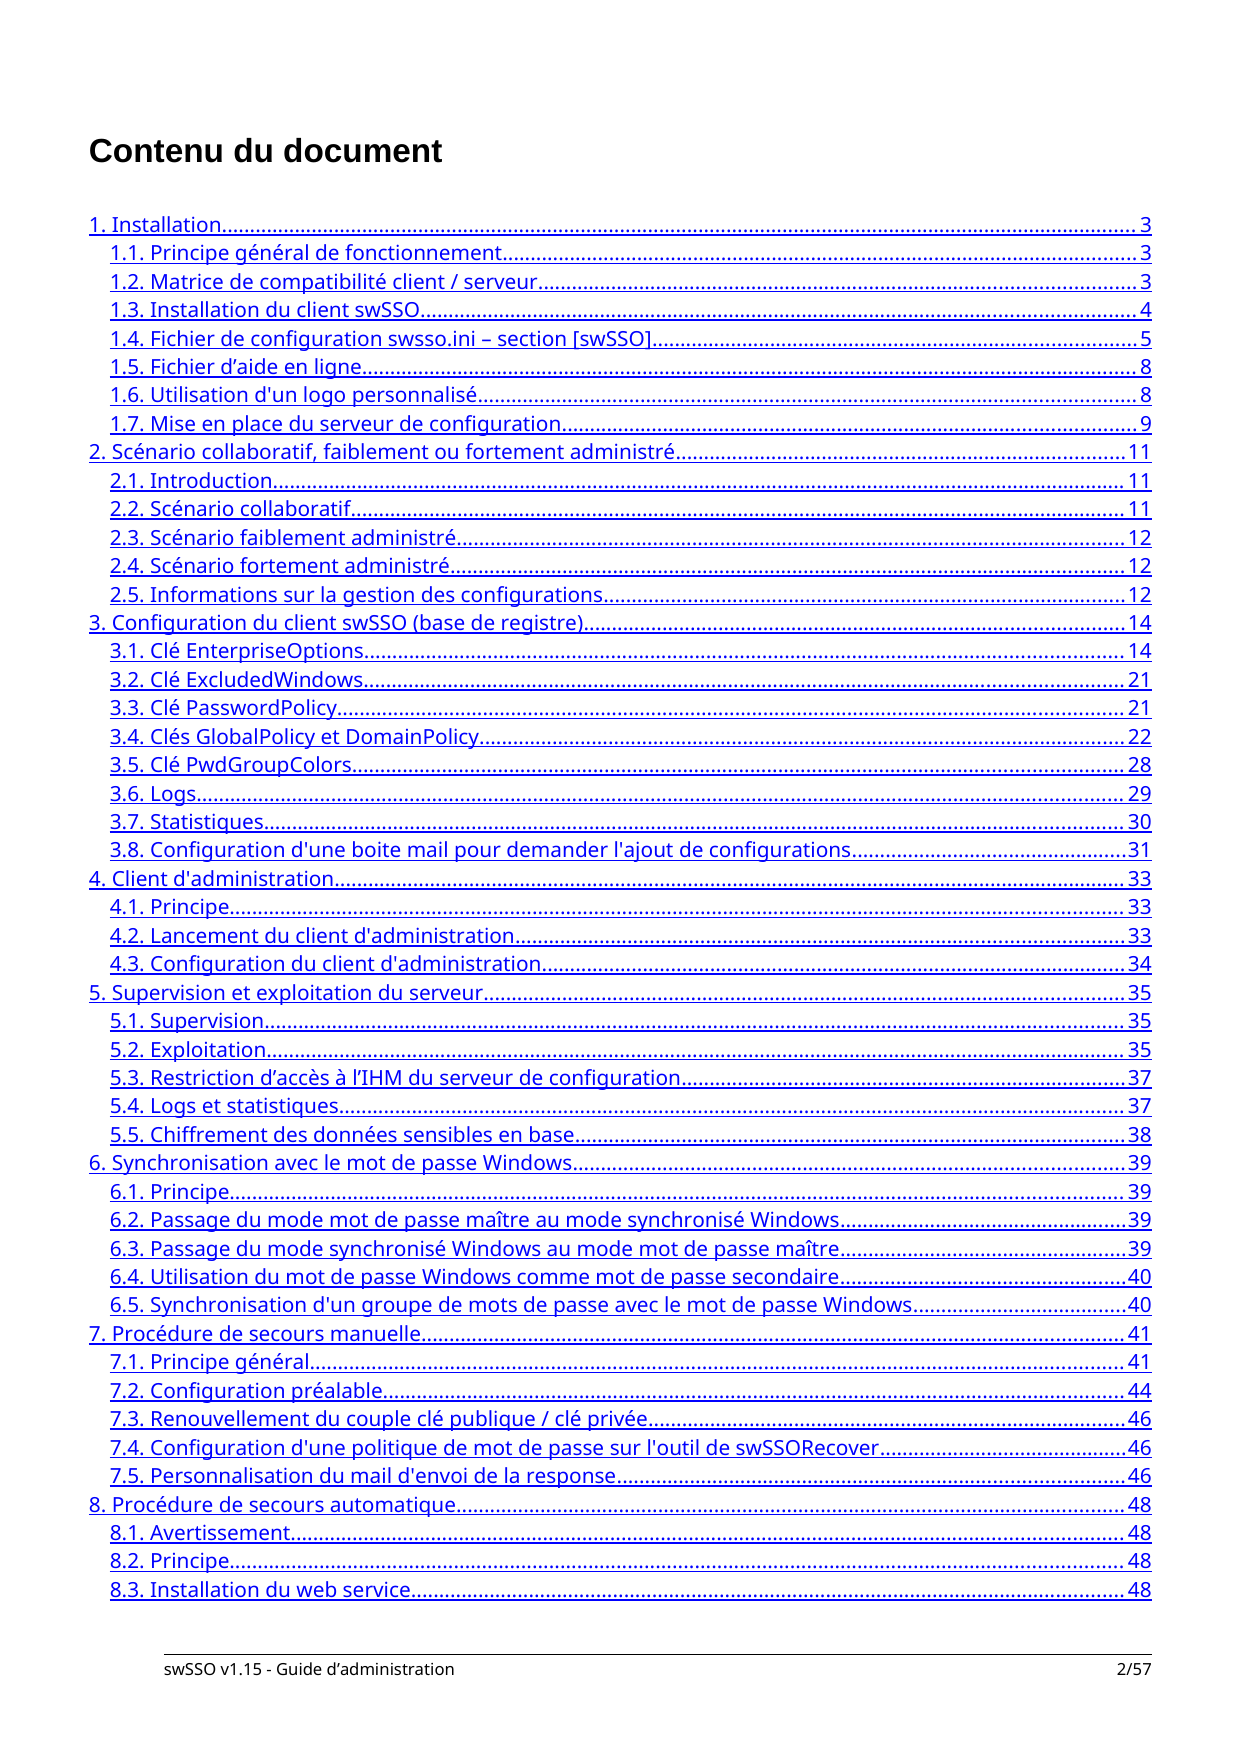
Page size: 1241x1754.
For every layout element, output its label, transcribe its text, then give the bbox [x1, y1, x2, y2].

text 1.2. Matrice de compatibilité client / serveur 3 [109, 267, 1152, 291]
text 3. Configuration du client swSSO (base de registre) 14 [89, 608, 1152, 632]
text 5.4. Logs et statistiques 37 [109, 1092, 1152, 1116]
text 3.3. Clé PasswordPolicy 21 [109, 693, 1152, 718]
text 8.3. Installation du web service 48 [109, 1575, 1152, 1599]
text 3.6. Logs 29 [109, 779, 1152, 803]
text 7.1. Principe général 41 [109, 1347, 1152, 1372]
text 1.5. Fichier d’aide en ligne 8 [109, 352, 1152, 376]
text [109, 1429, 1152, 1433]
text 5.5. Chiffrement des données sensibles en base 38 [109, 1120, 1152, 1144]
text [109, 320, 1152, 324]
text 2.5. Informations sur la gestion des configurations 12 [109, 580, 1152, 604]
text [109, 1230, 1152, 1234]
text 7.5. Personnalisation du mail d'envoi de la response 46 [109, 1461, 1152, 1485]
text 1.1. Principe général de fonctionnement 3 [109, 238, 1152, 263]
text 4.3. Configuration du client d'administration 34 [109, 949, 1152, 973]
text 3.8. Configuration d'une boite mail pour demander l'ajout de configurations 31 [109, 836, 1152, 860]
text 2. Scénario collaboratif, faiblement ou fortement administré 11 [89, 437, 1152, 462]
text 3.7. Statistiques 30 [109, 807, 1152, 831]
text [109, 1088, 1152, 1092]
text [109, 775, 1152, 779]
text 6.1. Principe 39 [109, 1177, 1152, 1201]
text 5.3. Restriction d’accès à l’IHM du serveur de configuration 37 [109, 1063, 1152, 1087]
text [109, 974, 1152, 978]
text [109, 1543, 1152, 1547]
text 7.4. Configuration d'une politique de mot de passe sur l'outil de swSSORecover 46 [109, 1433, 1152, 1457]
text 8.1. Avertissement 48 [109, 1518, 1152, 1542]
text 7.2. Configuration préalable 44 [109, 1376, 1152, 1400]
text Contenu du document [89, 131, 1152, 169]
text 6.2. Passage du mode mot de passe maître au mode synchronisé Windows 39 [109, 1205, 1152, 1229]
text 2.2. Scénario collaboratif 11 [109, 494, 1152, 518]
text [109, 519, 1152, 523]
text 6.3. Passage du mode synchronisé Windows au mode mot de passe maître 39 [109, 1234, 1152, 1258]
text 1.3. Installation du client swSSO 4 [109, 295, 1152, 319]
text 5. Supervision et exploitation du serveur 35 [89, 978, 1152, 1002]
text 2.3. Scénario faiblement administré 12 [109, 523, 1152, 547]
text 6.5. Synchronisation d'un groupe de mots de passe avec le mot de passe Windows 40 [109, 1291, 1152, 1315]
text 1.7. Mise en place du serveur de configuration 9 [109, 409, 1152, 433]
text 5.2. Exploitation 35 [109, 1035, 1152, 1059]
text [109, 1486, 1152, 1490]
text 1. Installation 3 [89, 210, 1152, 234]
text [109, 1031, 1152, 1035]
text 7.3. Renouvellement du couple clé publique / clé privée 46 [109, 1404, 1152, 1428]
text 3.1. Clé EnterpriseOptions 14 [109, 637, 1152, 661]
text 2.4. Scénario fortement administré 12 [109, 551, 1152, 575]
text 4. Client d'administration 33 [89, 864, 1152, 888]
text 2.1. Introduction 11 [109, 466, 1152, 490]
text 8. Procédure de secours automatique 48 [89, 1490, 1152, 1514]
text 7. Procédure de secours manuelle 41 [89, 1319, 1152, 1343]
text 4.2. Lancement du client d'administration 33 [109, 921, 1152, 945]
text 4.1. Principe 33 [109, 892, 1152, 917]
text 1.4. Fichier de configuration swsso.ini – section [swSSO] 5 [109, 324, 1152, 348]
text 1.6. Utilisation d'un logo personnalisé 8 [109, 381, 1152, 405]
text 3.5. Clé PwdGroupColors 28 [109, 750, 1152, 774]
text 6. Synchronisation avec le mot de passe Windows 39 [89, 1148, 1152, 1173]
text [109, 576, 1152, 580]
text 6.4. Utilisation du mot de passe Windows comme mot de passe secondaire 40 [109, 1262, 1152, 1286]
text 3.2. Clé ExcludedWindows 21 [109, 665, 1152, 689]
text [109, 1287, 1152, 1291]
text 3.4. Clés GlobalPolicy et DomainPolicy 22 [109, 722, 1152, 746]
text [109, 377, 1152, 381]
text [109, 832, 1152, 836]
text 5.1. Supervision 35 [109, 1006, 1152, 1030]
text 8.2. Principe 48 [109, 1547, 1152, 1571]
